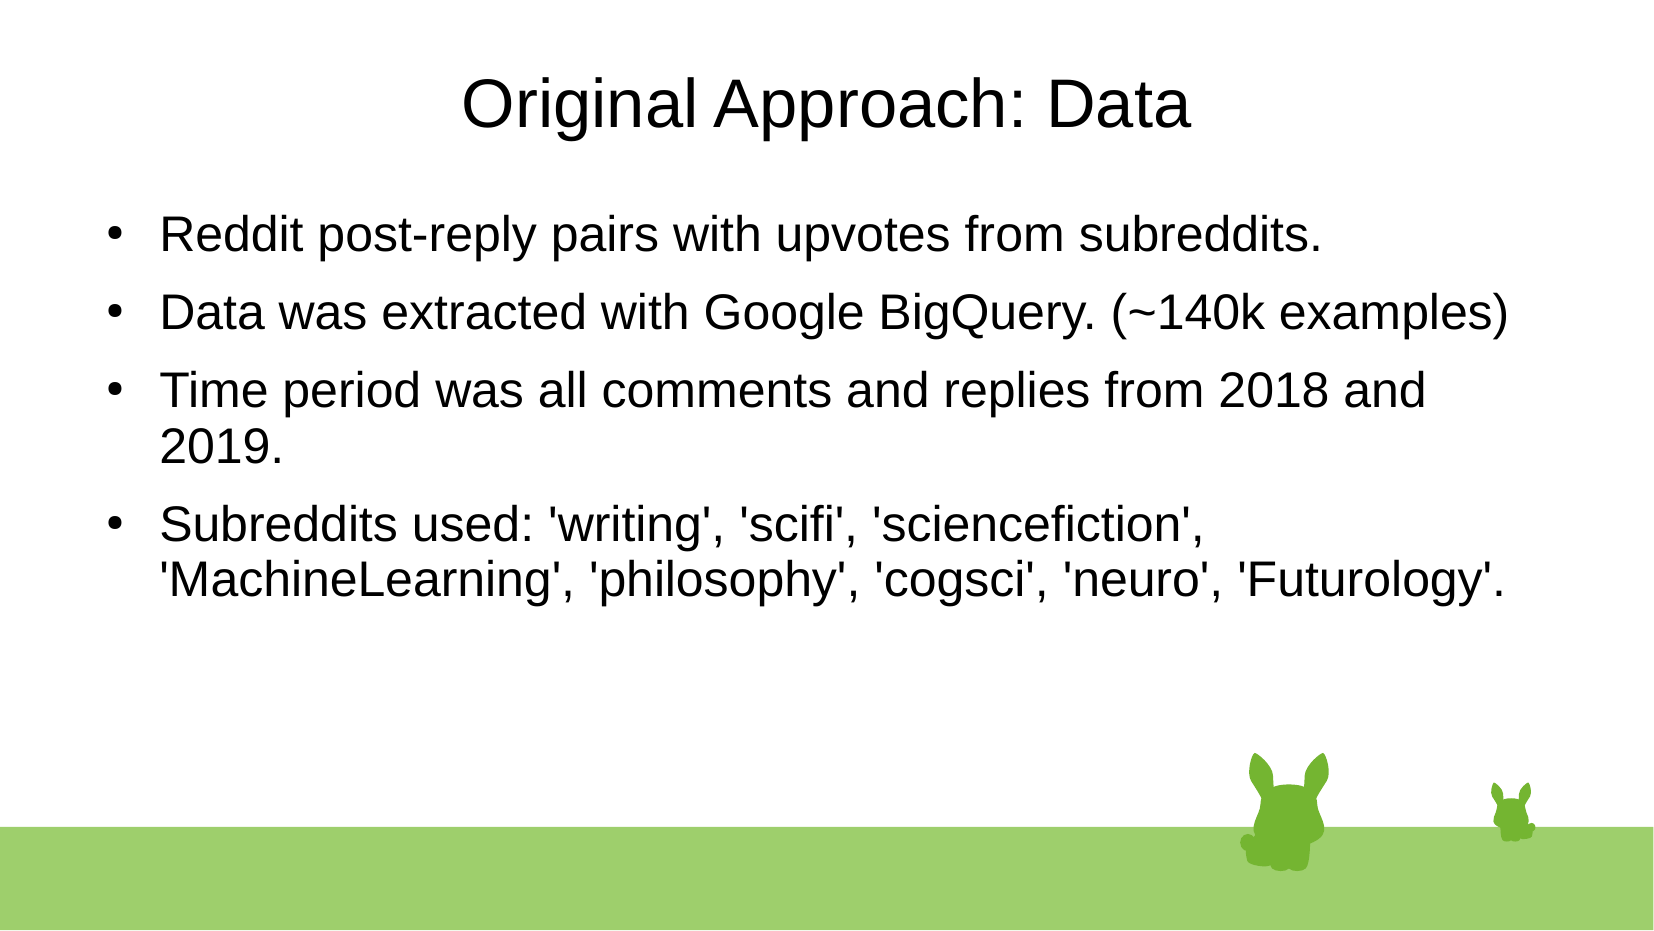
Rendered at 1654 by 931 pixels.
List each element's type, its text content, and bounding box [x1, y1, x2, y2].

list Reddit post-reply pairs with upvotes from subreddits. Data was extracted with Google BigQuery. (~140k examples) Time period was all comments and replies from 2018 and 2019. Subreddits used: 'writing', 'scifi', 'sciencefiction', 'MachineLearning', 'philosophy', 'cogsci', 'neuro', 'Futurology'. [88, 206, 1565, 739]
title Original Approach: Data [88, 29, 1565, 178]
